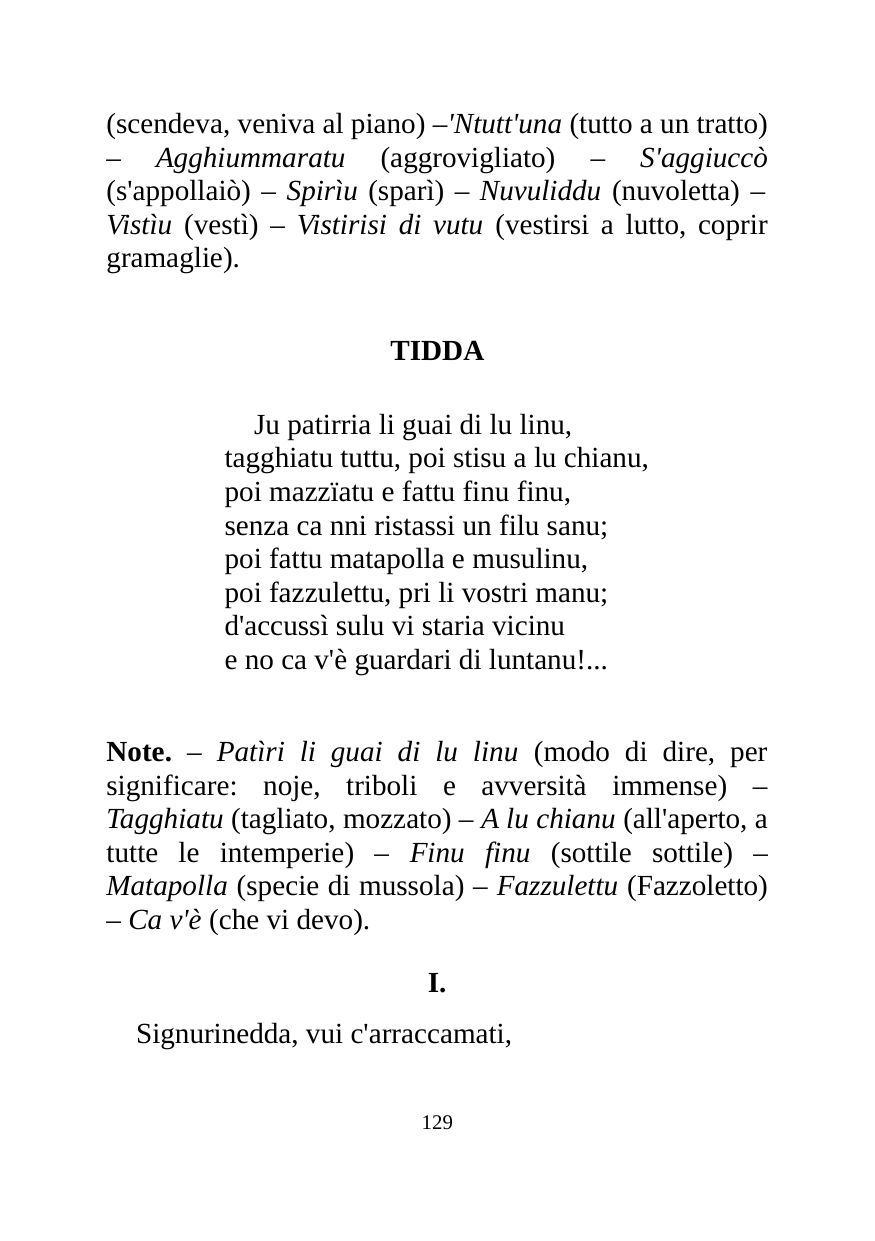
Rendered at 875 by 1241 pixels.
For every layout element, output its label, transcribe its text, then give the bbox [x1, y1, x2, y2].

text (scendeva, veniva al piano) –'Ntutt'una (tutto a un tratto) – Agghiummaratu (aggrovigliato) – S'aggiuccò (s'appollaiò) – Spirìu (sparì) – Nuvuliddu (nuvoletta) – Vistìu (vestì) – Vistirisi di vutu (vestirsi a lutto, coprir gramaglie). [106, 106, 768, 274]
text TIDDA [106, 333, 768, 367]
text poi fazzulettu, pri li vostri manu; [224, 575, 768, 608]
text Ju patirria li guai di lu linu, [224, 407, 768, 441]
text senza ca nni ristassi un filu sanu; [224, 508, 768, 541]
text d'accussì sulu vi staria vicinu [224, 608, 768, 642]
text poi mazzïatu e fattu finu finu, [224, 474, 768, 508]
text tagghiatu tuttu, poi stisu a lu chianu, [224, 441, 768, 474]
text Signurinedda, vui c'arraccamati, [106, 1016, 768, 1050]
text poi fattu matapolla e musulinu, [224, 541, 768, 575]
text Note. – Patìri li guai di lu linu (modo di dire, per significare: noje, triboli e avversità immense) – Tagghiatu (tagliato, mozzato) – A lu chianu (all'aperto, a tutte le intemperie) – Finu finu (sottile sottile) – Matapolla (specie di mussola) – Fazzulettu (Fazzoletto) – Ca v'è (che vi devo). [106, 734, 768, 936]
text e no ca v'è guardari di luntanu!... [224, 642, 768, 675]
text I. [106, 965, 768, 999]
